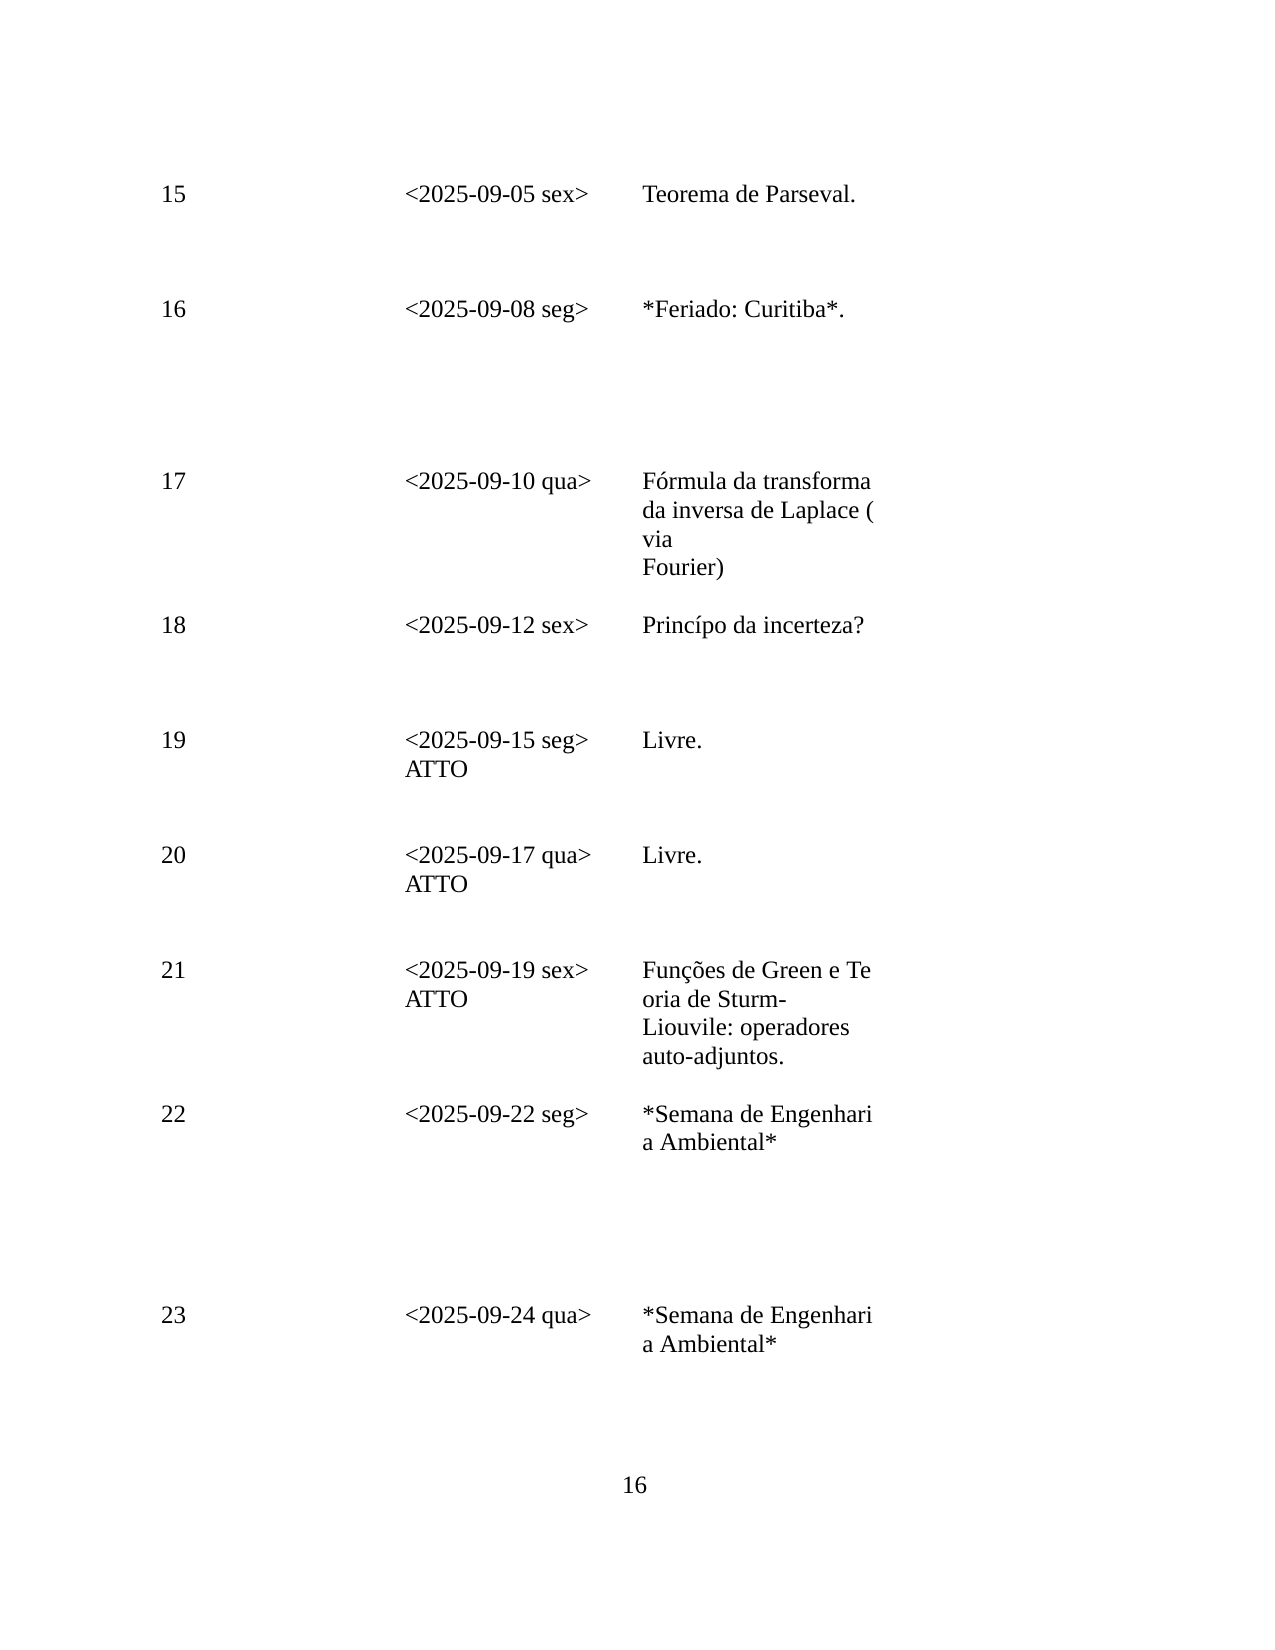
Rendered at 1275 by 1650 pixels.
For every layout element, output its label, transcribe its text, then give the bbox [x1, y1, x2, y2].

table_cell [881, 294, 1125, 466]
table_cell 22 [150, 1099, 394, 1300]
table_cell <2025-09-24 qua> [394, 1300, 637, 1415]
table_cell [881, 725, 1125, 840]
table_cell <2025-09-12 sex> [394, 610, 637, 725]
table_cell 16 [150, 294, 394, 466]
table_cell <2025-09-19 sex> ATTO [394, 955, 637, 1099]
table_cell [881, 610, 1125, 725]
table_cell 23 [150, 1300, 394, 1415]
table_cell [881, 466, 1125, 610]
table_cell Princípo da incerteza? [638, 610, 881, 725]
table_cell <2025-09-15 seg> ATTO [394, 725, 637, 840]
table_cell [150, 150, 394, 179]
table_cell Funções de Green e Teoria de Sturm-Liouvile: operadores auto-adjuntos. [638, 955, 881, 1099]
table_cell <2025-09-22 seg> [394, 1099, 637, 1300]
table_cell <2025-09-17 qua> ATTO [394, 840, 637, 955]
table_cell 15 [150, 179, 394, 294]
table_cell 17 [150, 466, 394, 610]
table_cell Livre. [638, 840, 881, 955]
table_cell *Feriado: Curitiba*. [638, 294, 881, 466]
table_cell [881, 179, 1125, 294]
table_cell [881, 840, 1125, 955]
table_cell [881, 1300, 1125, 1415]
table_cell 19 [150, 725, 394, 840]
table_cell [638, 150, 881, 179]
table_cell *Semana de Engenharia Ambiental* [638, 1099, 881, 1300]
table_cell [881, 955, 1125, 1099]
table_cell [394, 150, 637, 179]
table_cell <2025-09-08 seg> [394, 294, 637, 466]
table_cell <2025-09-05 sex> [394, 179, 637, 294]
table_cell [881, 1099, 1125, 1300]
table_cell *Semana de Engenharia Ambiental* [638, 1300, 881, 1415]
table_cell 20 [150, 840, 394, 955]
table_cell <2025-09-10 qua> [394, 466, 637, 610]
table_cell Livre. [638, 725, 881, 840]
table_cell 18 [150, 610, 394, 725]
table_cell 21 [150, 955, 394, 1099]
table_cell Fórmula da transformada inversa de Laplace (via Fourier) [638, 466, 881, 610]
table_cell Teorema de Parseval. [638, 179, 881, 294]
table_cell [881, 150, 1125, 179]
